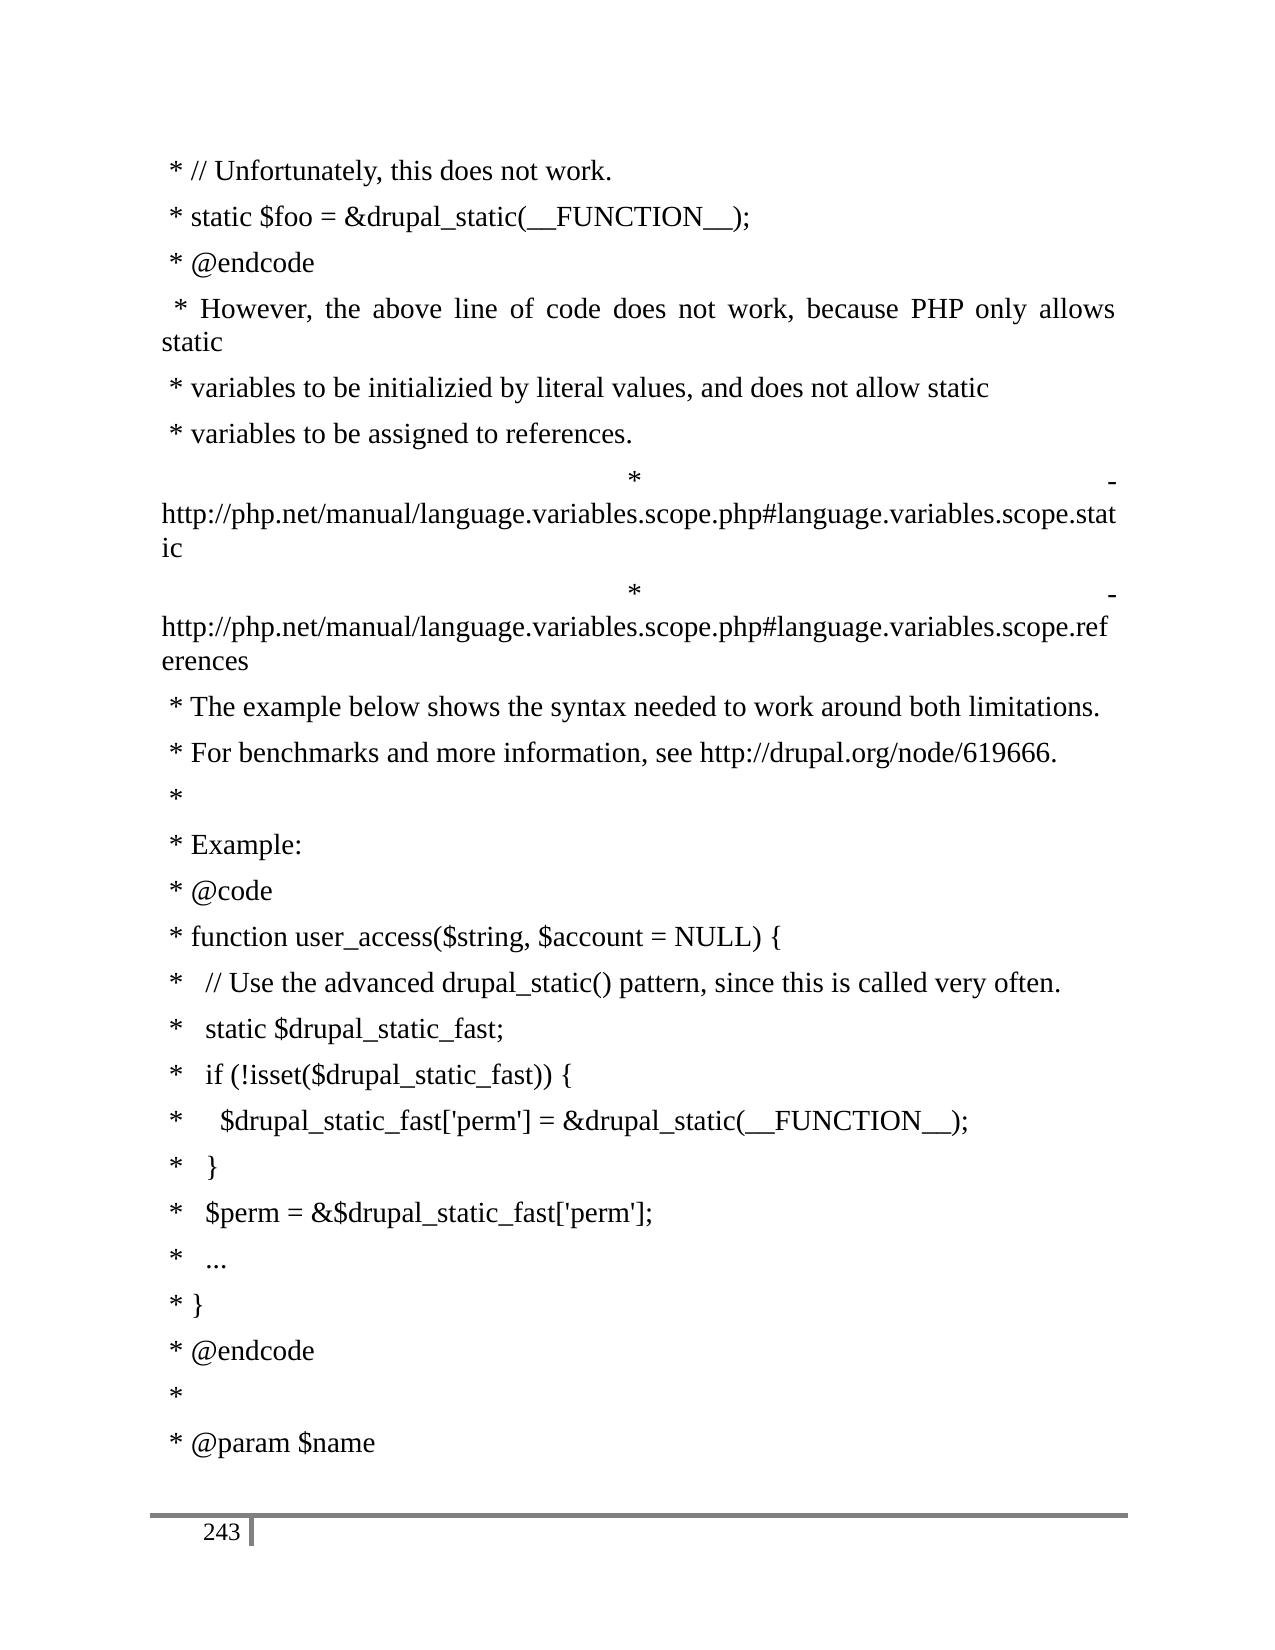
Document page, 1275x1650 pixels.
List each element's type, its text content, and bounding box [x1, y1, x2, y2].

text * variables to be initializied by literal values, and does not allow static [161, 371, 1117, 404]
text * [161, 1379, 1117, 1413]
text * $perm = &$drupal_static_fast['perm']; [161, 1195, 1117, 1229]
text * @endcode [161, 1333, 1117, 1367]
text * if (!isset($drupal_static_fast)) { [161, 1057, 1117, 1091]
text * // Use the advanced drupal_static() pattern, since this is called very often. [161, 965, 1117, 999]
text * For benchmarks and more information, see http://drupal.org/node/619666. [161, 735, 1117, 768]
text * [161, 781, 1117, 814]
text * @code [161, 873, 1117, 907]
text * @endcode [161, 245, 1117, 278]
text * $drupal_static_fast['perm'] = &drupal_static(__FUNCTION__); [161, 1103, 1117, 1137]
text * } [161, 1287, 1117, 1321]
text * - http://php.net/manual/language.variables.scope.php#language.variables.scope.references [161, 576, 1117, 676]
text * @param $name [161, 1426, 1117, 1459]
text * static $foo = &drupal_static(__FUNCTION__); [161, 199, 1117, 232]
text * - http://php.net/manual/language.variables.scope.php#language.variables.scope.static [161, 463, 1117, 563]
text * // Unfortunately, this does not work. [161, 153, 1117, 186]
text * ... [161, 1241, 1117, 1275]
text * } [161, 1149, 1117, 1183]
text * However, the above line of code does not work, because PHP only allows static [161, 291, 1117, 358]
text * Example: [161, 827, 1117, 861]
text * The example below shows the syntax needed to work around both limitations. [161, 689, 1117, 722]
text * variables to be assigned to references. [161, 417, 1117, 450]
text * static $drupal_static_fast; [161, 1011, 1117, 1045]
text * function user_access($string, $account = NULL) { [161, 919, 1117, 953]
